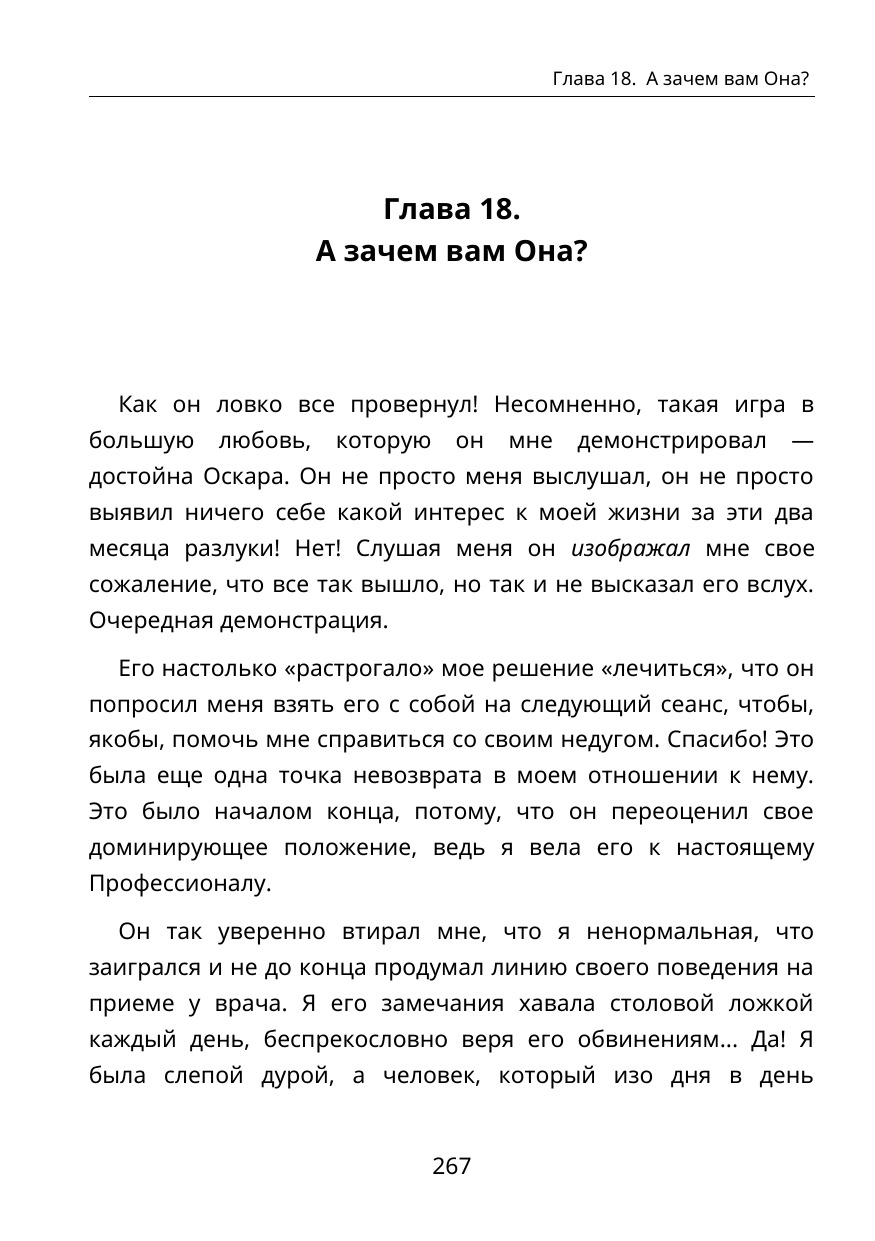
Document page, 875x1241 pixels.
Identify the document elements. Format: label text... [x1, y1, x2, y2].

text Как он ловко все провернул! Несомненно, такая игра в большую любовь, которую он мне демонстрировал — достойна Оскара. Он не просто меня выслушал, он не просто выявил ничего себе какой интерес к моей жизни за эти два месяца разлуки! Нет! Слушая меня он изображал мне свое сожаление, что все так вышло, но так и не высказал его вслух. Очередная демонстрация. [88, 388, 815, 635]
text Он так уверенно втирал мне, что я ненормальная, что заигрался и не до конца продумал линию своего поведения на приеме у врача. Я его замечания хавала столовой ложкой каждый день, беспрекословно веря его обвинениям... Да! Я была слепой дурой, а человек, который изо дня в день [88, 915, 815, 1090]
subtitle Глава 18. А зачем вам Она? [88, 185, 815, 270]
text Его настолько «растрогало» мое решение «лечиться», что он попросил меня взять его с собой на следующий сеанс, чтобы, якобы, помочь мне справиться со своим недугом. Спасибо! Это была еще одна точка невозврата в моем отношении к нему. Это было началом конца, потому, что он переоценил свое доминирующее положение, ведь я вела его к настоящему Профессионалу. [88, 652, 815, 898]
